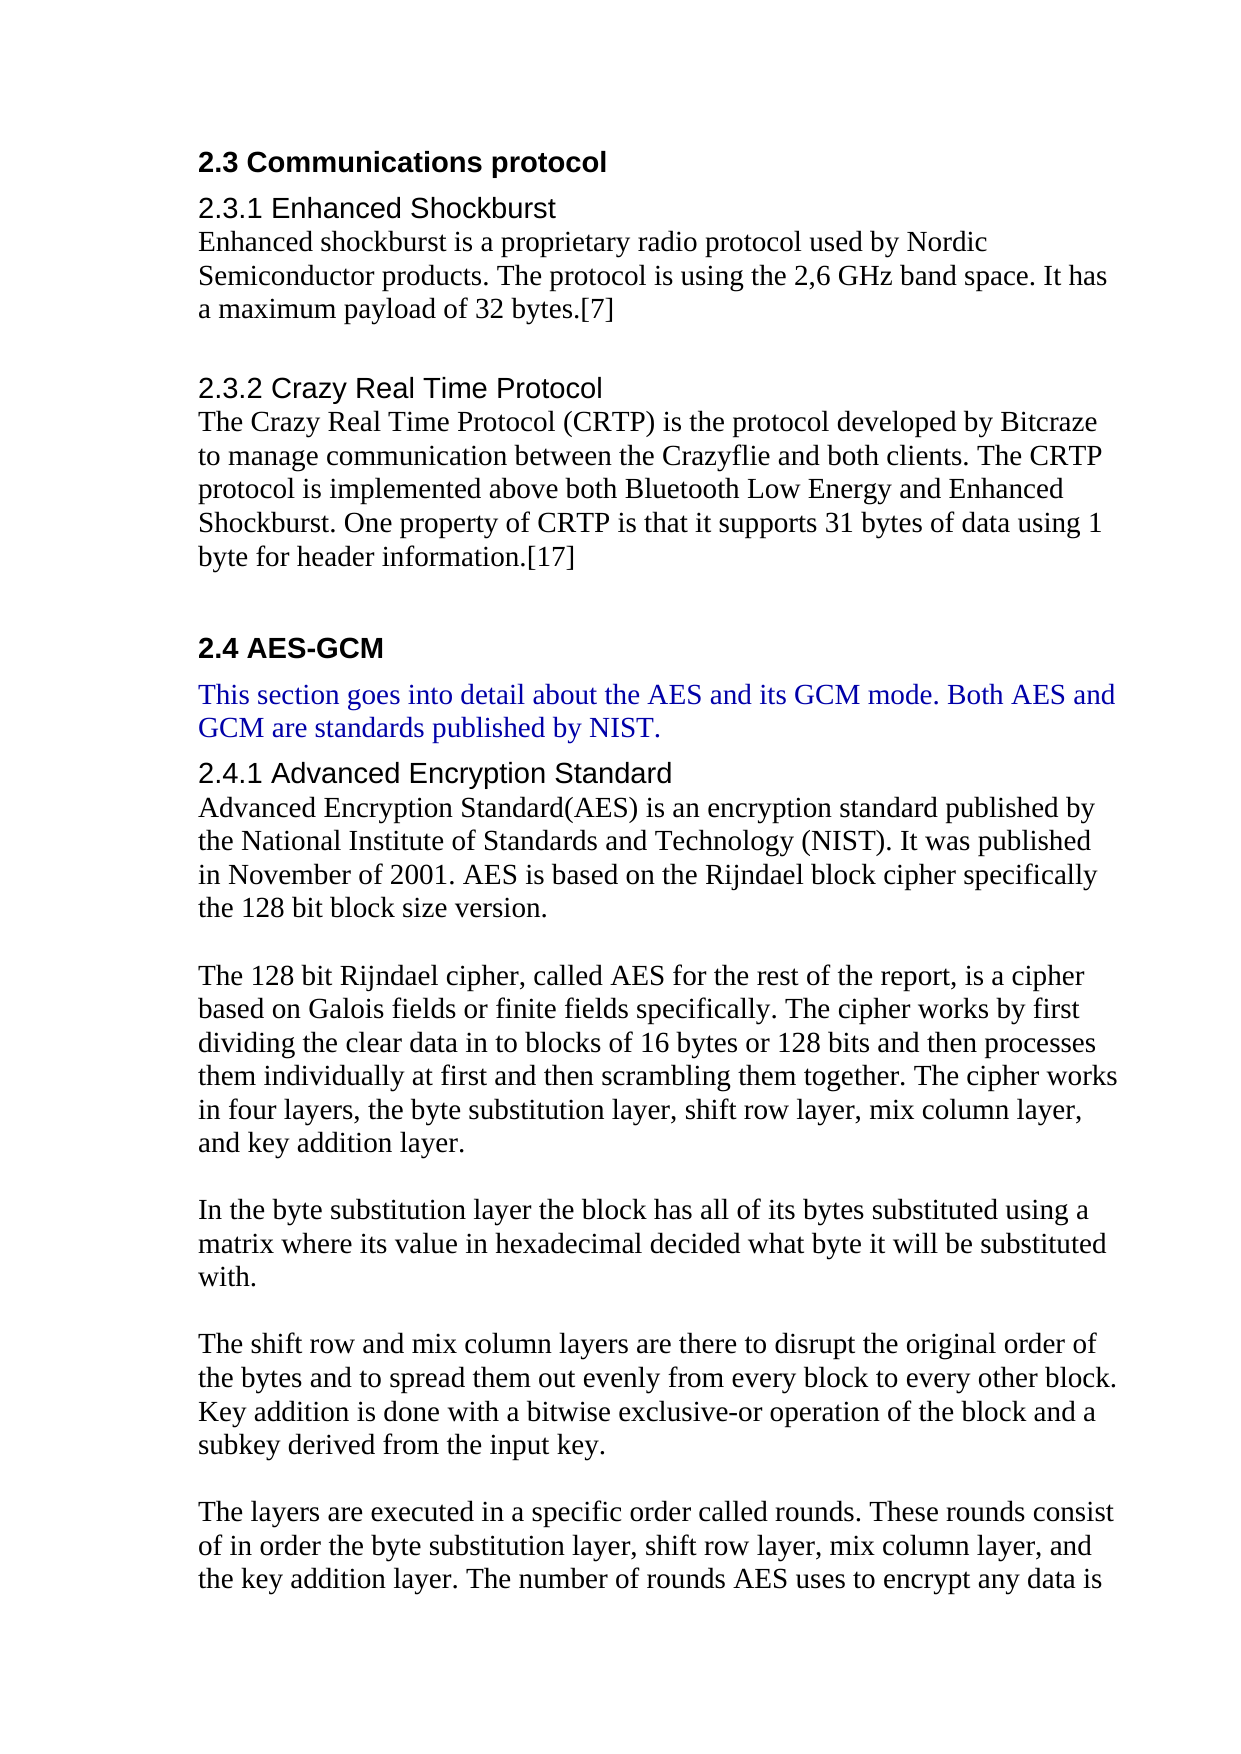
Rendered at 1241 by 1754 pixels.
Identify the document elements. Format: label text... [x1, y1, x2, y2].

text The layers are executed in a specific order called rounds. These rounds consist of in order the byte substitution layer, shift row layer, mix column layer, and the key addition layer. The number of rounds AES uses to encrypt any data is [198, 1494, 1119, 1595]
text Key addition is done with a bitwise exclusive-or operation of the block and a subkey derived from the input key. [198, 1394, 1119, 1461]
subtitle Crazy Real Time Protocol [198, 371, 1119, 404]
subtitle Advanced Encryption Standard [198, 756, 1119, 790]
subtitle AES-GCM [198, 631, 1119, 664]
subtitle Communications protocol [198, 145, 1119, 178]
text This section goes into detail about the AES and its GCM mode. Both AES and GCM are standards published by NIST. [198, 677, 1119, 744]
text The Crazy Real Time Protocol (CRTP) is the protocol developed by Bitcraze to manage communication between the Crazyflie and both clients. The CRTP protocol is implemented above both Bluetooth Low Energy and Enhanced Shockburst. One property of CRTP is that it supports 31 bytes of data using 1 byte for header information.[17] [198, 404, 1119, 572]
subtitle Enhanced Shockburst [198, 191, 1119, 224]
text The shift row and mix column layers are there to disrupt the original order of the bytes and to spread them out evenly from every block to every other block. [198, 1327, 1119, 1394]
text The 128 bit Rijndael cipher, called AES for the rest of the report, is a cipher based on Galois fields or finite fields specifically. The cipher works by first dividing the clear data in to blocks of 16 bytes or 128 bits and then processes them individually at first and then scrambling them together. The cipher works in four layers, the byte substitution layer, shift row layer, mix column layer, and key addition layer. [198, 958, 1119, 1159]
text Enhanced shockburst is a proprietary radio protocol used by Nordic Semiconductor products. The protocol is using the 2,6 GHz band space. It has a maximum payload of 32 bytes.[7] [198, 224, 1119, 325]
text In the byte substitution layer the block has all of its bytes substituted using a matrix where its value in hexadecimal decided what byte it will be substituted with. [198, 1192, 1119, 1293]
text Advanced Encryption Standard(AES) is an encryption standard published by the National Institute of Standards and Technology (NIST). It was published in November of 2001. AES is based on the Rijndael block cipher specifically the 128 bit block size version. [198, 790, 1119, 924]
